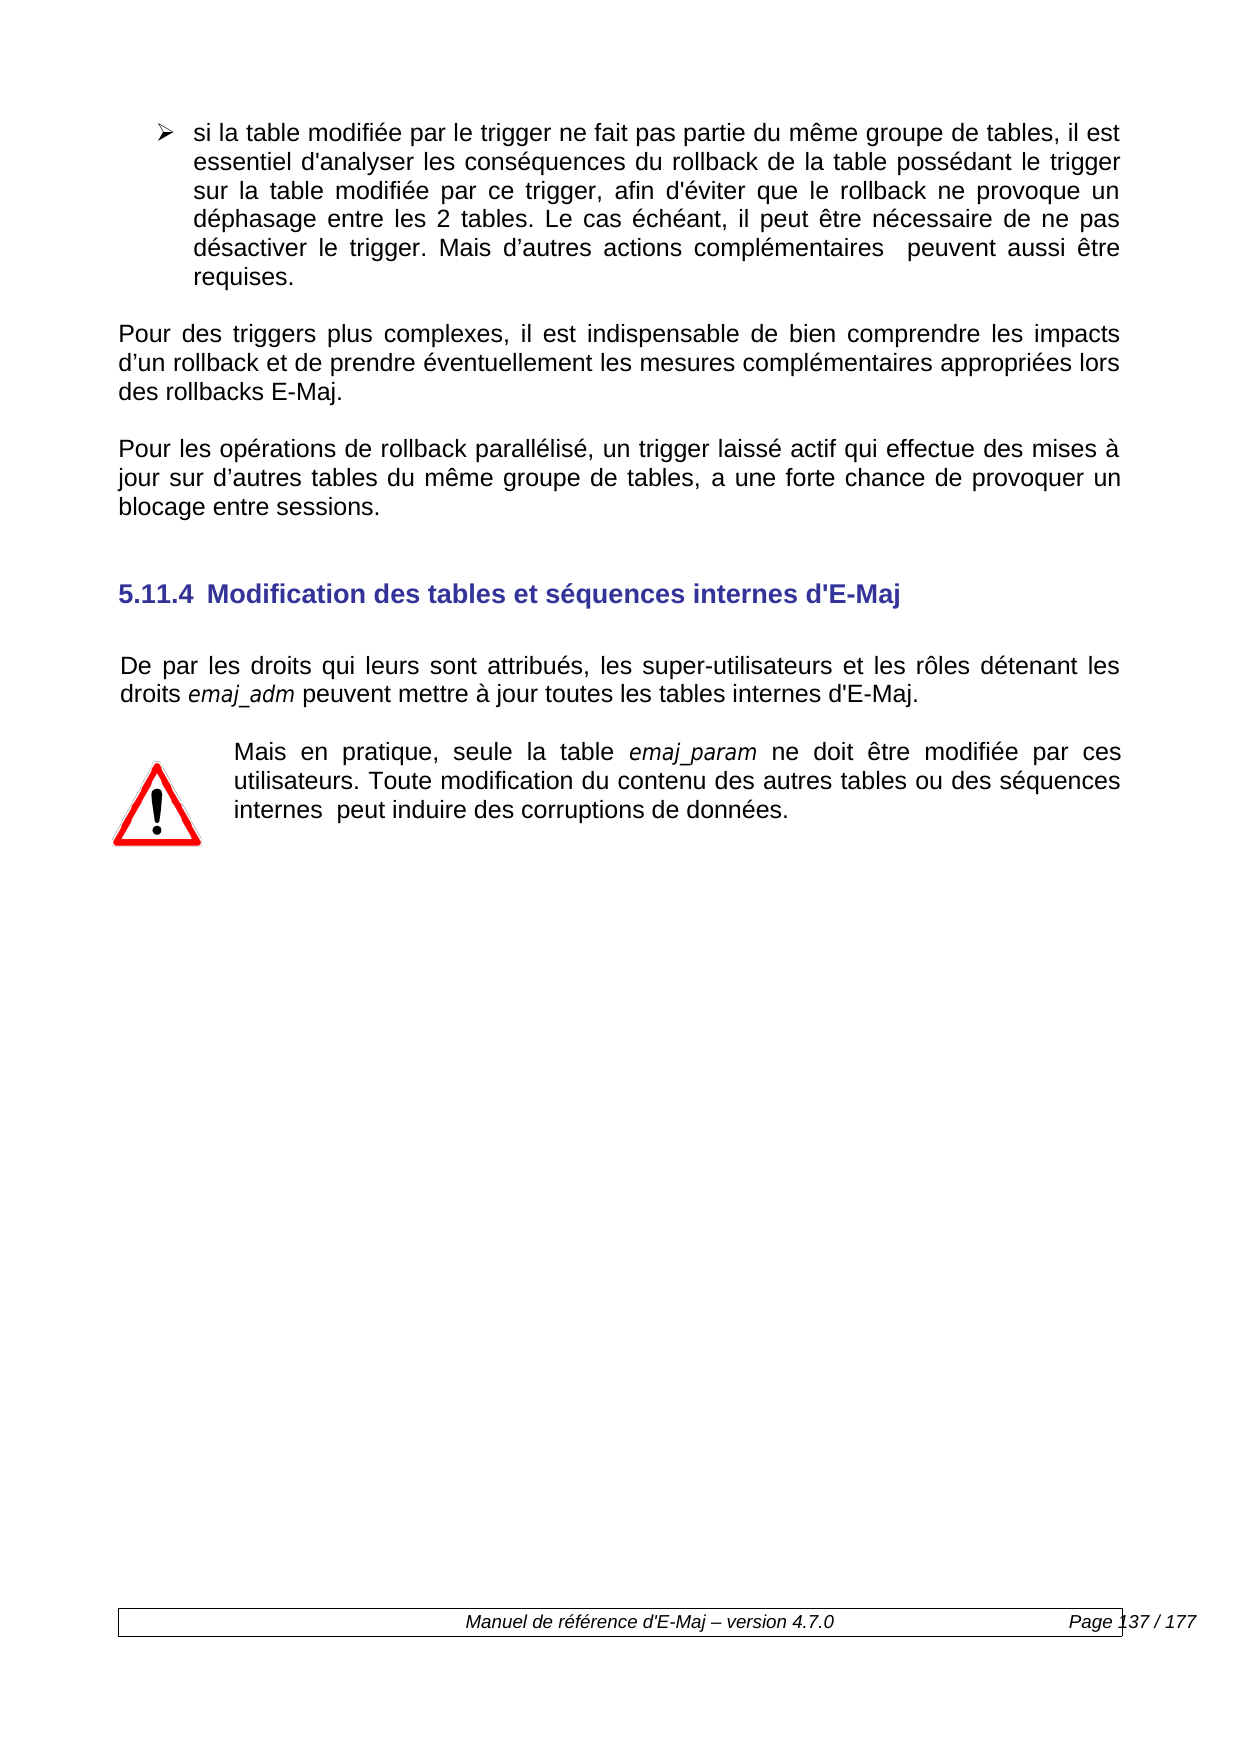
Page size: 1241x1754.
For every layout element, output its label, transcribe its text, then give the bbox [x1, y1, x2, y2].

text De par les droits qui leurs sont attribués, les super-utilisateurs et les rôles détenant les droits emaj_adm peuvent mettre à jour toutes les tables internes d'E-Maj. [120, 651, 1122, 708]
text Pour les opérations de rollback parallélisé, un trigger laissé actif qui effectue des mises à jour sur d’autres tables du même groupe de tables, a une forte chance de provoquer un blocage entre sessions. [118, 434, 1122, 521]
text Pour des triggers plus complexes, il est indispensable de bien comprendre les impacts d’un rollback et de prendre éventuellement les mesures complémentaires appropriées lors des rollbacks E-Maj. [118, 319, 1122, 406]
picture [112, 761, 202, 847]
text Mais en pratique, seule la table emaj_param ne doit être modifiée par ces utilisateurs. Toute modification du contenu des autres tables ou des séquences internes peut induire des corruptions de données. [234, 737, 1122, 823]
subtitle Modification des tables et séquences internes d'E-Maj [118, 578, 1122, 609]
list si la table modifiée par le trigger ne fait pas partie du même groupe de tables, il est essentiel d'analyser les conséquences du rollback de la table possédant le trigger sur la table modifiée par ce trigger, afin d'éviter que le rollback ne provoque un déphasage entre les 2 tables. Le cas échéant, il peut être nécessaire de ne pas désactiver le trigger. Mais d’autres actions complémentaires peuvent aussi être requises. [156, 118, 1122, 291]
